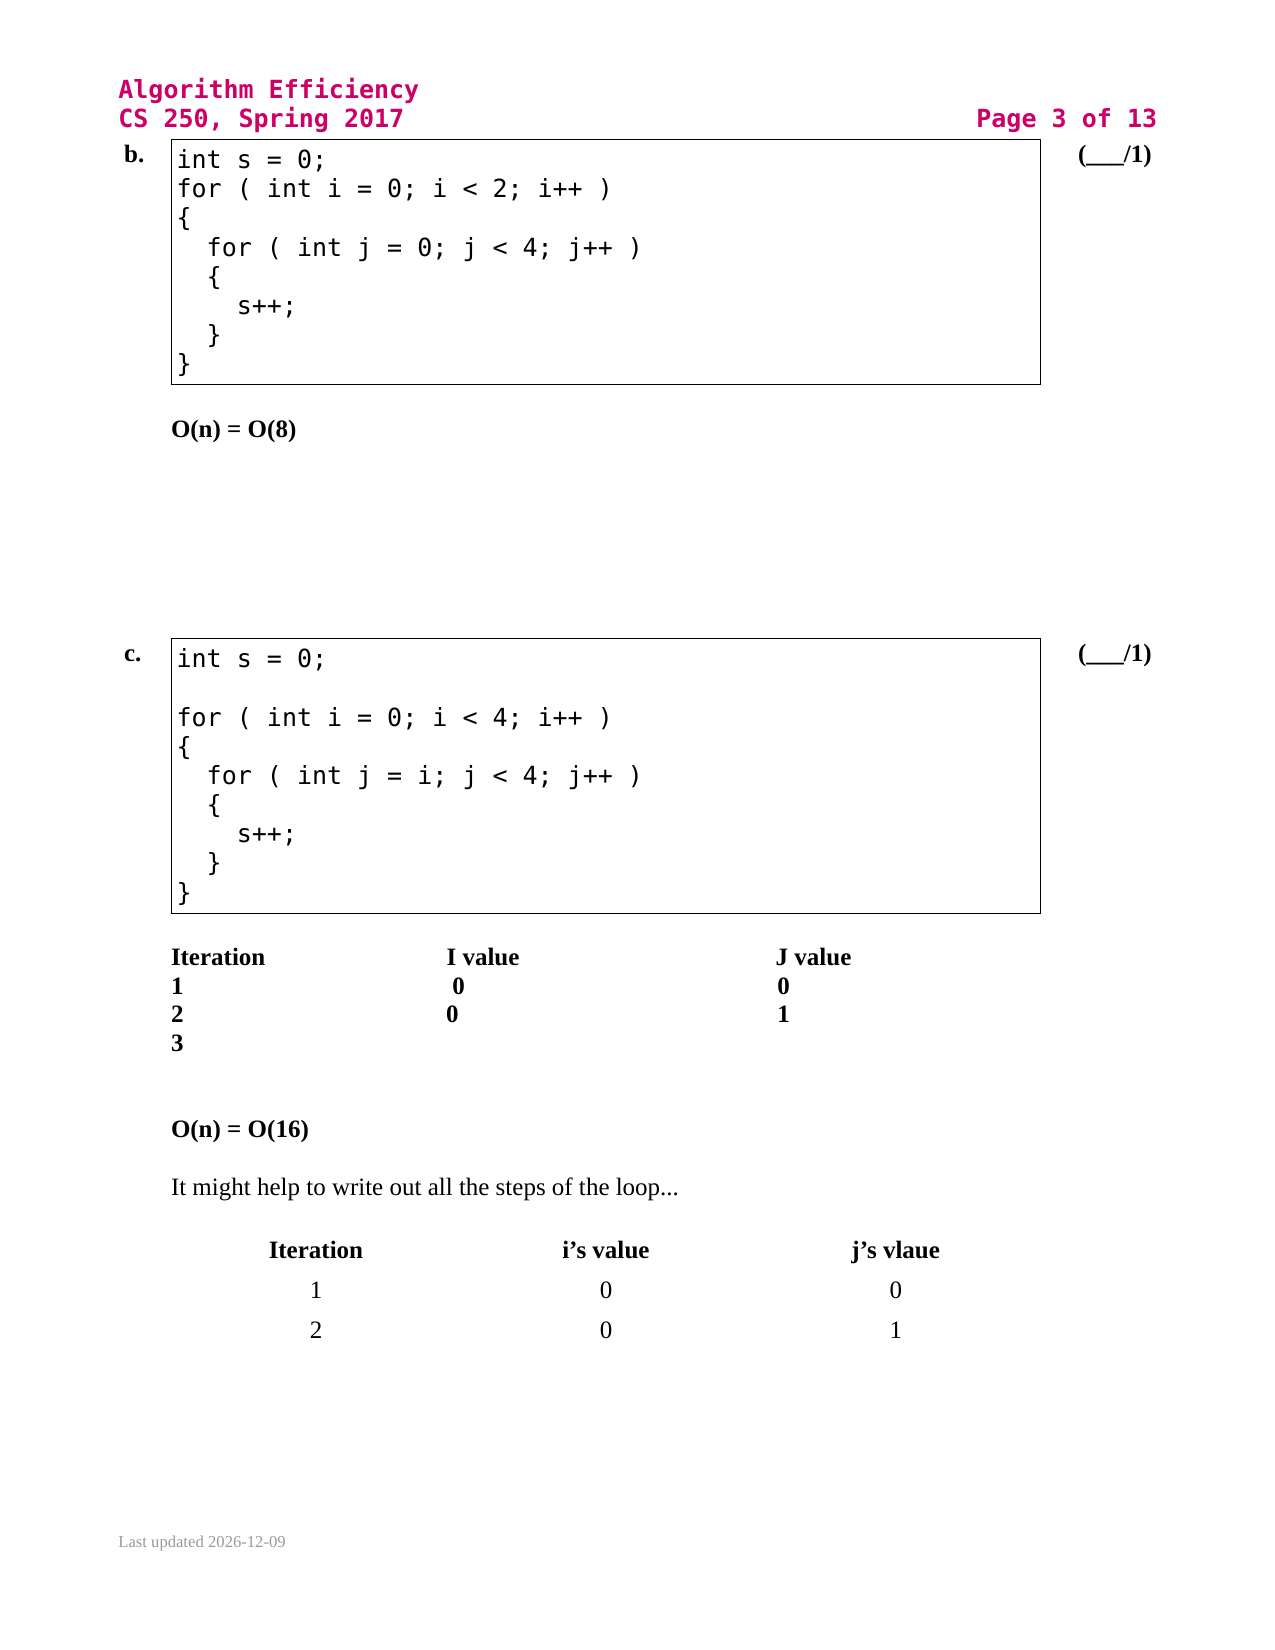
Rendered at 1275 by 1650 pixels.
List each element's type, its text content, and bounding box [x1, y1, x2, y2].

table_cell 0 [461, 1270, 751, 1310]
table_header j’s vlaue [751, 1230, 1041, 1270]
table_cell Iteration I value J value 1 0 0 2 0 1 3 O(n) = O(16) It might help to write out all the steps of the loop... [165, 633, 1046, 1499]
table_cell 1 [751, 1310, 1041, 1350]
table_cell 0 [461, 1310, 751, 1350]
table_cell [165, 592, 1046, 632]
table_cell (___/1) [1046, 133, 1157, 592]
table_cell 0 [751, 1270, 1041, 1310]
table_cell (___/1) [1046, 633, 1157, 1499]
table_cell O(n) = O(8) [165, 133, 1046, 592]
table_header int s = 0; for ( int i = 0; i < 4; i++ ) { for ( int j = i; j < 4; j++ ) { s++; } } [172, 639, 1040, 913]
table_cell [1046, 592, 1157, 632]
table_cell 2 [171, 1310, 461, 1350]
table_cell [118, 592, 165, 632]
table_header i’s value [461, 1230, 751, 1270]
table_header Iteration [171, 1230, 461, 1270]
table_header int s = 0; for ( int i = 0; i < 2; i++ ) { for ( int j = 0; j < 4; j++ ) { s++; } } [172, 140, 1040, 384]
table_cell b. [118, 133, 165, 592]
table_cell 1 [171, 1270, 461, 1310]
table_cell c. [118, 633, 165, 1499]
